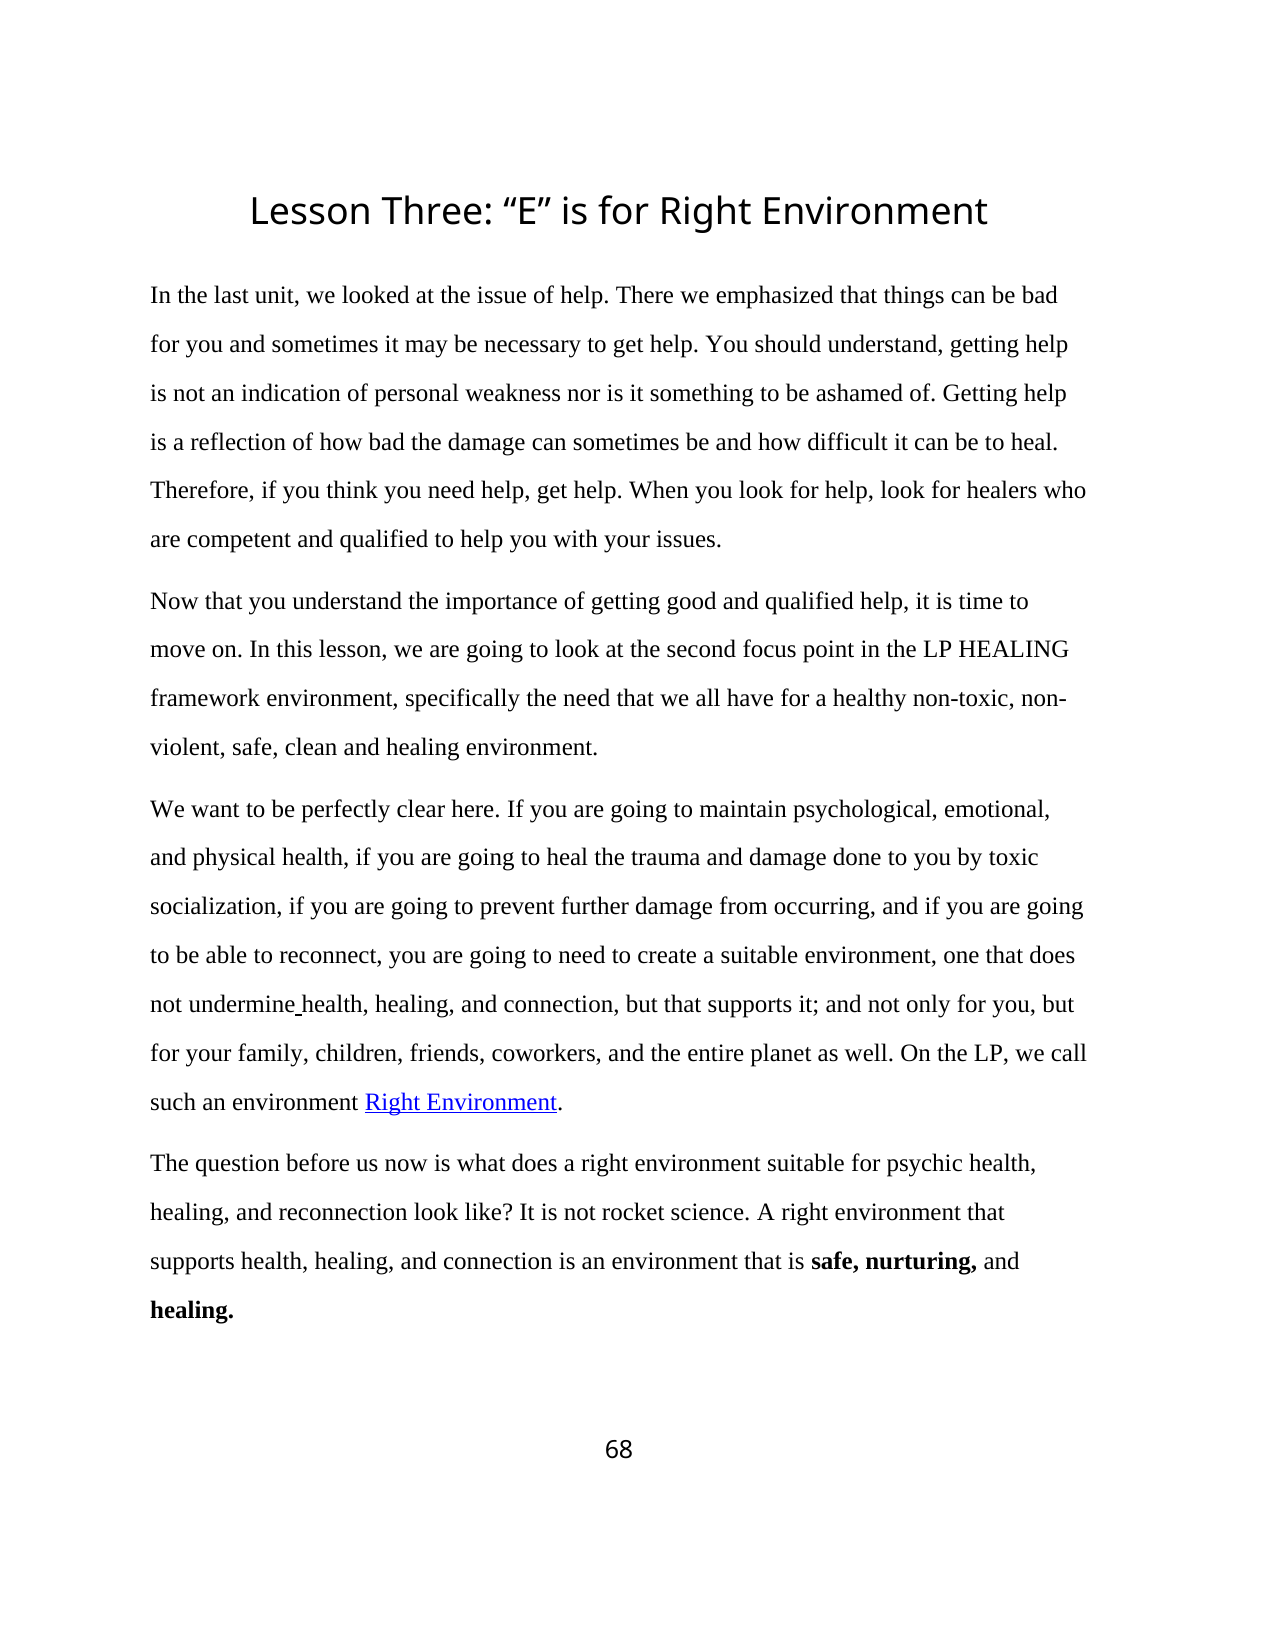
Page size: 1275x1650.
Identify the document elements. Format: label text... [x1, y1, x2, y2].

text Now that you understand the importance of getting good and qualified help, it is time to move on. In this lesson, we are going to look at the second focus point in the LP HEALING framework environment, specifically the need that we all have for a healthy non-toxic, non-violent, safe, clean and healing environment. [150, 586, 1087, 761]
text The question before us now is what does a right environment suitable for psychic health, healing, and reconnection look like? It is not rocket science. A right environment that supports health, healing, and connection is an environment that is safe, nurturing, and healing. [150, 1148, 1087, 1323]
subtitle Lesson Three: “E” is for Right Environment [150, 184, 1087, 235]
text We want to be perfectly clear here. If you are going to maintain psychological, emotional, and physical health, if you are going to heal the trauma and damage done to you by toxic socialization, if you are going to prevent further damage from occurring, and if you are going to be able to reconnect, you are going to need to create a suitable environment, one that does not undermine health, healing, and connection, but that supports it; and not only for you, but for your family, children, friends, coworkers, and the entire planet as well. On the LP, we call such an environment Right Environment. [150, 794, 1087, 1116]
text In the last unit, we looked at the issue of help. There we emphasized that things can be bad for you and sometimes it may be necessary to get help. You should understand, getting help is not an indication of personal weakness nor is it something to be ashamed of. Getting help is a reflection of how bad the damage can sometimes be and how difficult it can be to heal. Therefore, if you think you need help, get help. When you look for help, look for healers who are competent and qualified to help you with your issues. [150, 280, 1087, 553]
